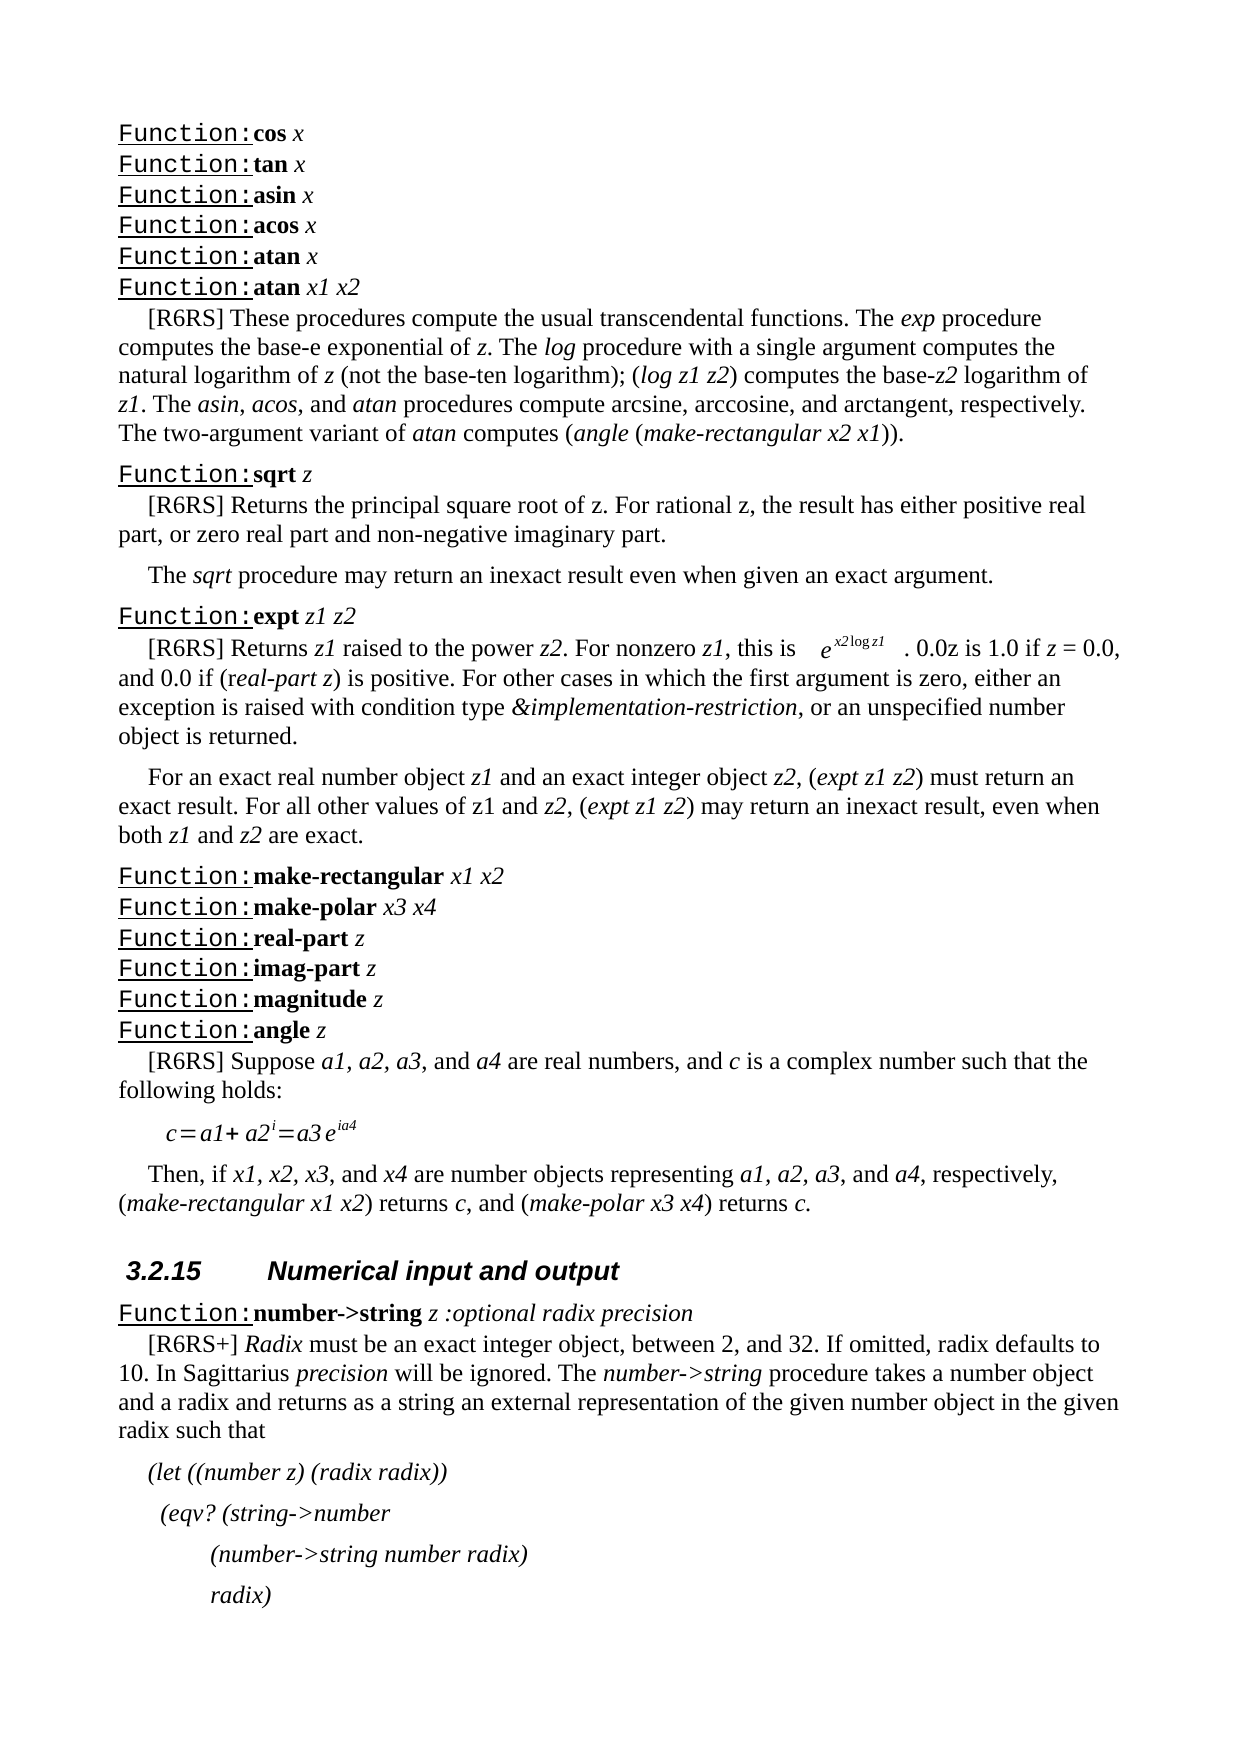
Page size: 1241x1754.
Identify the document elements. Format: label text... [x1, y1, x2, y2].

text [R6RS] Suppose a1, a2, a3, and a4 are real numbers, and c is a complex number such that the following holds: [118, 1046, 1122, 1103]
text Function:magnitude z [118, 984, 1122, 1015]
text Function:sqrt z [118, 459, 1122, 490]
text Function:imag-part z [118, 953, 1122, 984]
text [R6RS] Returns the principal square root of z. For rational z, the result has either positive real part, or zero real part and non-negative imaginary part. [118, 490, 1122, 548]
text Function:make-rectangular x1 x2 [118, 861, 1122, 892]
text Function:make-polar x3 x4 [118, 892, 1122, 923]
text Function:tan x [118, 149, 1122, 180]
text radix) [118, 1580, 1122, 1609]
text Function:angle z [118, 1015, 1122, 1046]
text Then, if x1, x2, x3, and x4 are number objects representing a1, a2, a3, and a4, respectively, (make-rectangular x1 x2) returns c, and (make-polar x3 x4) returns c. [118, 1159, 1122, 1217]
text Function:real-part z [118, 923, 1122, 953]
text Function:number->string z :optional radix precision [118, 1298, 1122, 1329]
text (number->string number radix) [118, 1539, 1122, 1568]
text (eqv? (string->number [118, 1498, 1122, 1527]
text The sqrt procedure may return an inexact result even when given an exact argument. [118, 560, 1122, 589]
text [R6RS+] Radix must be an exact integer object, between 2, and 32. If omitted, radix defaults to 10. In Sagittarius precision will be ignored. The number->string procedure takes a number object and a radix and returns as a string an external representation of the given number object in the given radix such that [118, 1329, 1122, 1444]
text Function:cos x [118, 118, 1122, 149]
text Function:atan x [118, 241, 1122, 272]
text [R6RS] Returns z1 raised to the power z2. For nonzero z1, this is . 0.0z is 1.0 if z = 0.0, and 0.0 if (real-part z) is positive. For other cases in which the first argument is zero, either an exception is raised with condition type &implementation-restriction, or an unspecified number object is returned. [118, 632, 1122, 750]
text Function:atan x1 x2 [118, 272, 1122, 303]
text Function:expt z1 z2 [118, 601, 1122, 632]
text (let ((number z) (radix radix)) [118, 1457, 1122, 1485]
text For an exact real number object z1 and an exact integer object z2, (expt z1 z2) must return an exact result. For all other values of z1 and z2, (expt z1 z2) may return an inexact result, even when both z1 and z2 are exact. [118, 762, 1122, 848]
text [R6RS] These procedures compute the usual transcendental functions. The exp procedure computes the base-e exponential of z. The log procedure with a single argument computes the natural logarithm of z (not the base-ten logarithm); (log z1 z2) computes the base-z2 logarithm of z1. The asin, acos, and atan procedures compute arcsine, arccosine, and arctangent, respectively. The two-argument variant of atan computes (angle (make-rectangular x2 x1)). [118, 303, 1122, 447]
text Function:asin x [118, 180, 1122, 211]
subtitle Numerical input and output [118, 1254, 1122, 1286]
text Function:acos x [118, 211, 1122, 241]
